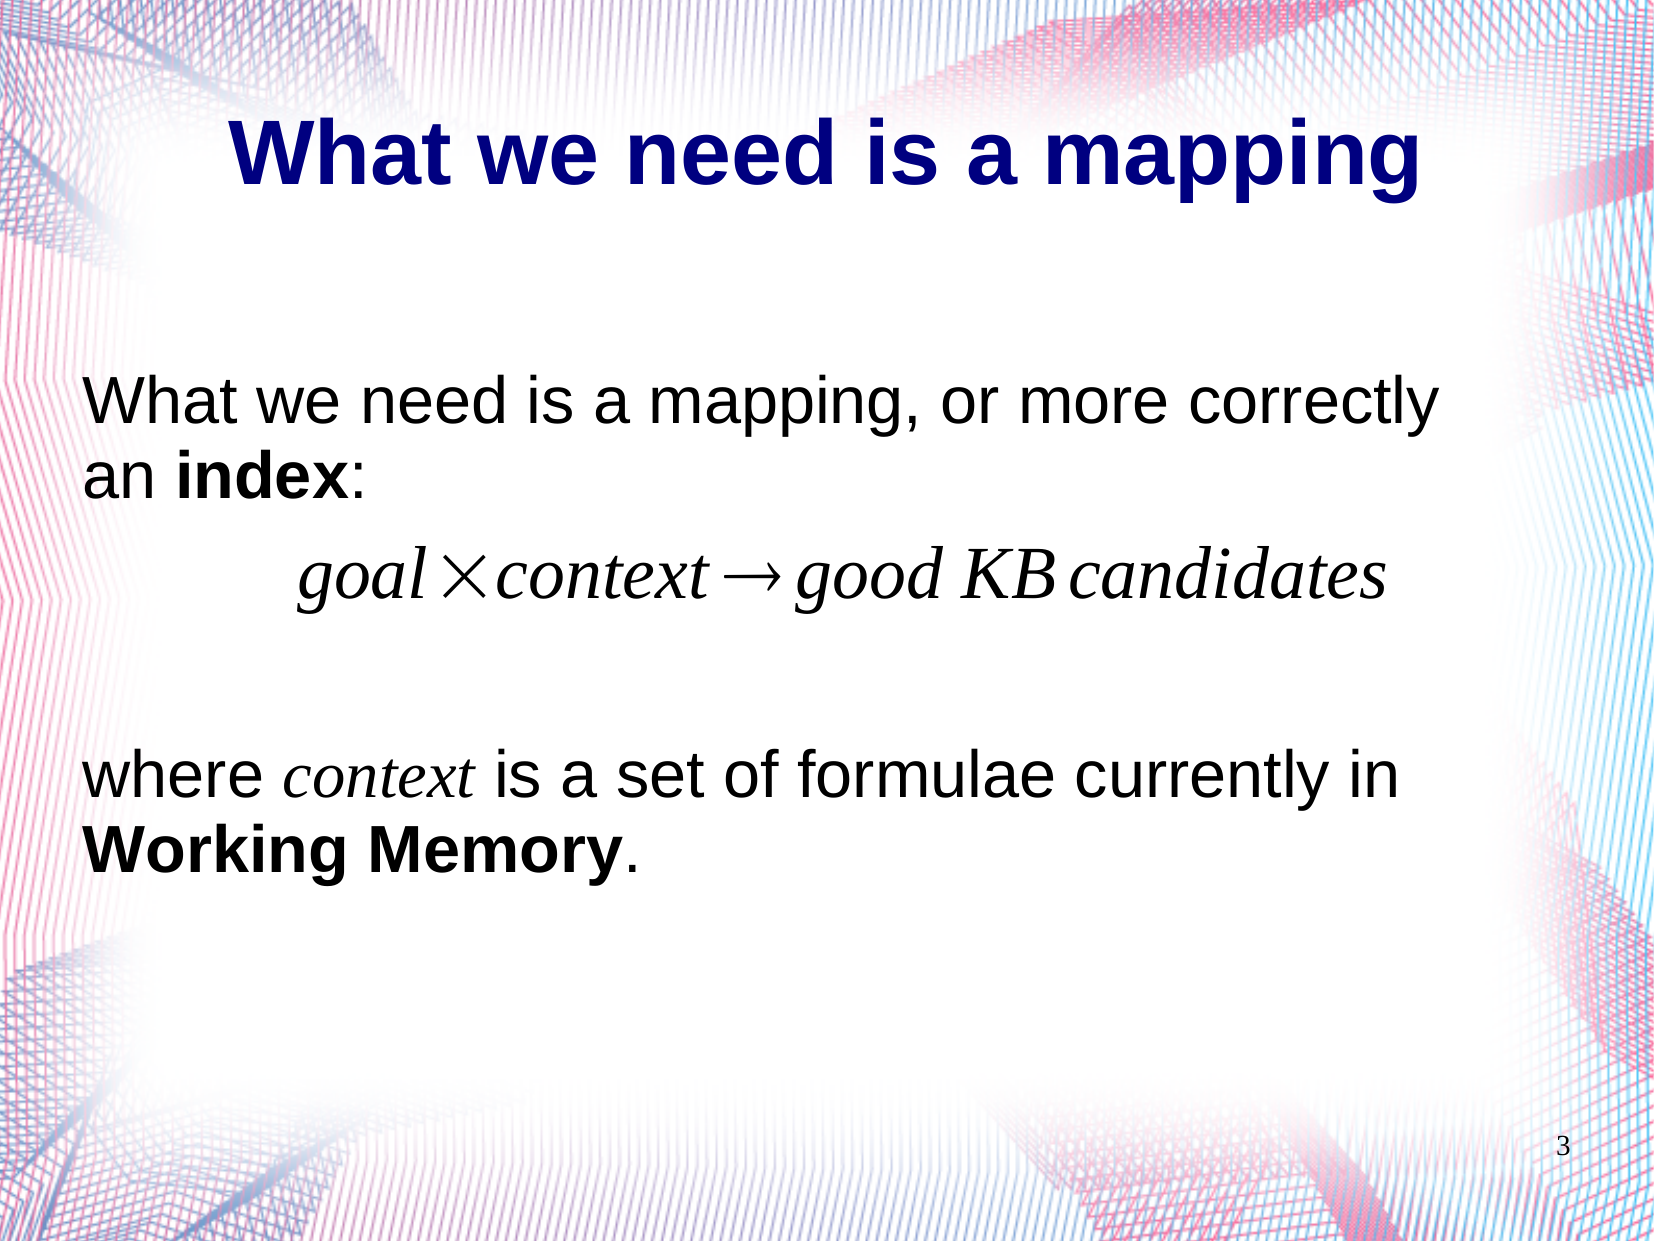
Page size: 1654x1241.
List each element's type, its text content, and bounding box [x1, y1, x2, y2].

subtitle What we need is a mapping, or more correctly an index: where context is a set of formulae currently in Working Memory. [82, 297, 1521, 1102]
chart [274, 532, 1404, 619]
title What we need is a mapping [82, 56, 1571, 250]
picture [0, 0, 1654, 1241]
